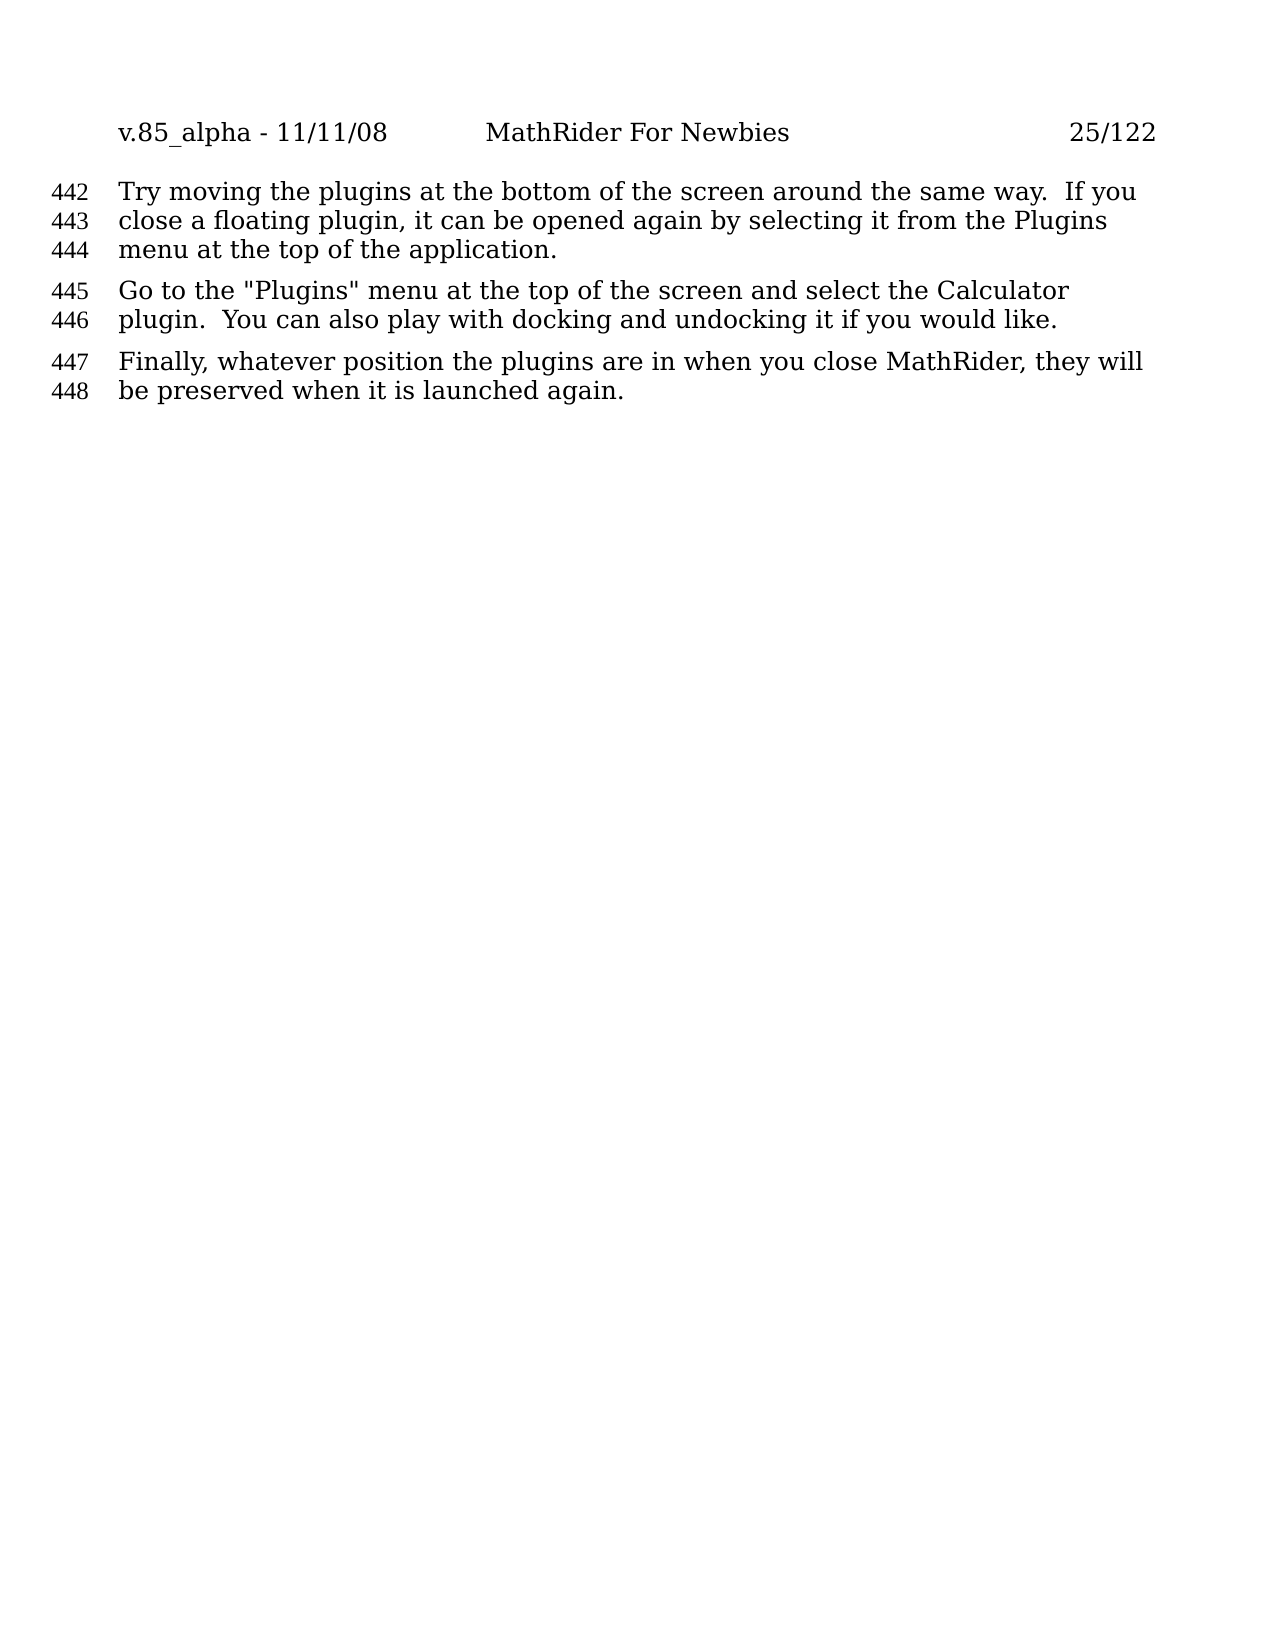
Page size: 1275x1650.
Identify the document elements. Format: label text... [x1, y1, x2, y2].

text Try moving the plugins at the bottom of the screen around the same way. If you close a floating plugin, it can be opened again by selecting it from the Plugins menu at the top of the application. [118, 177, 1157, 264]
text Go to the "Plugins" menu at the top of the screen and select the Calculator plugin. You can also play with docking and undocking it if you would like. [118, 276, 1157, 335]
text Finally, whatever position the plugins are in when you close MathRider, they will be preserved when it is launched again. [118, 347, 1157, 405]
